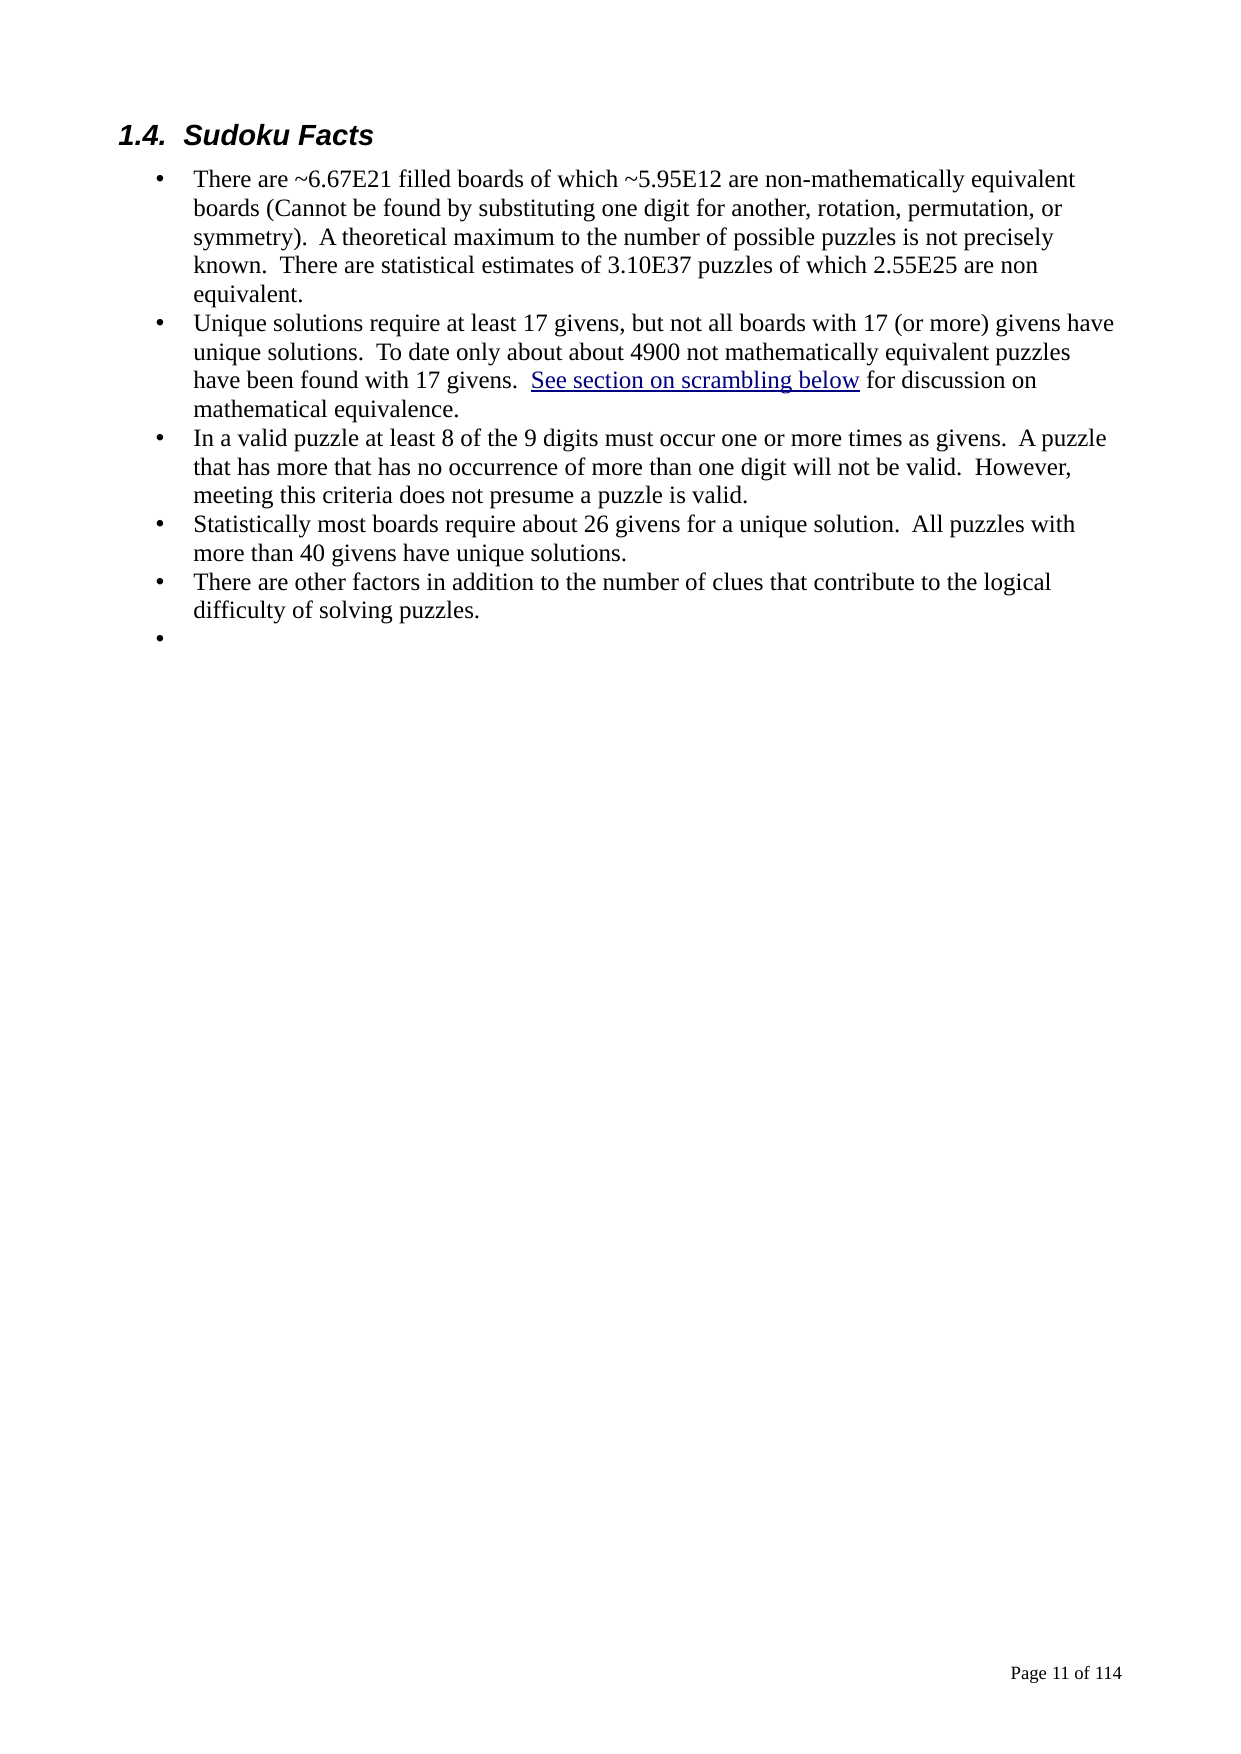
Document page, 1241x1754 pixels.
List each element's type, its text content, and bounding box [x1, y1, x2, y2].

subtitle Sudoku Facts [118, 118, 1122, 152]
list There are other factors in addition to the number of clues that contribute to the logical difficulty of solving puzzles. [156, 567, 1122, 624]
list In a valid puzzle at least 8 of the 9 digits must occur one or more times as givens. A puzzle that has more that has no occurrence of more than one digit will not be valid. However, meeting this criteria does not presume a puzzle is valid. [156, 423, 1122, 509]
list Statistically most boards require about 26 givens for a unique solution. All puzzles with more than 40 givens have unique solutions. [156, 509, 1122, 567]
list There are ~6.67E21 filled boards of which ~5.95E12 are non-mathematically equivalent boards (Cannot be found by substituting one digit for another, rotation, permutation, or symmetry). A theoretical maximum to the number of possible puzzles is not precisely known. There are statistical estimates of 3.10E37 puzzles of which 2.55E25 are non equivalent. [156, 164, 1122, 308]
list Unique solutions require at least 17 givens, but not all boards with 17 (or more) givens have unique solutions. To date only about about 4900 not mathematically equivalent puzzles have been found with 17 givens. See section on scrambling below for discussion on mathematical equivalence. [156, 308, 1122, 423]
